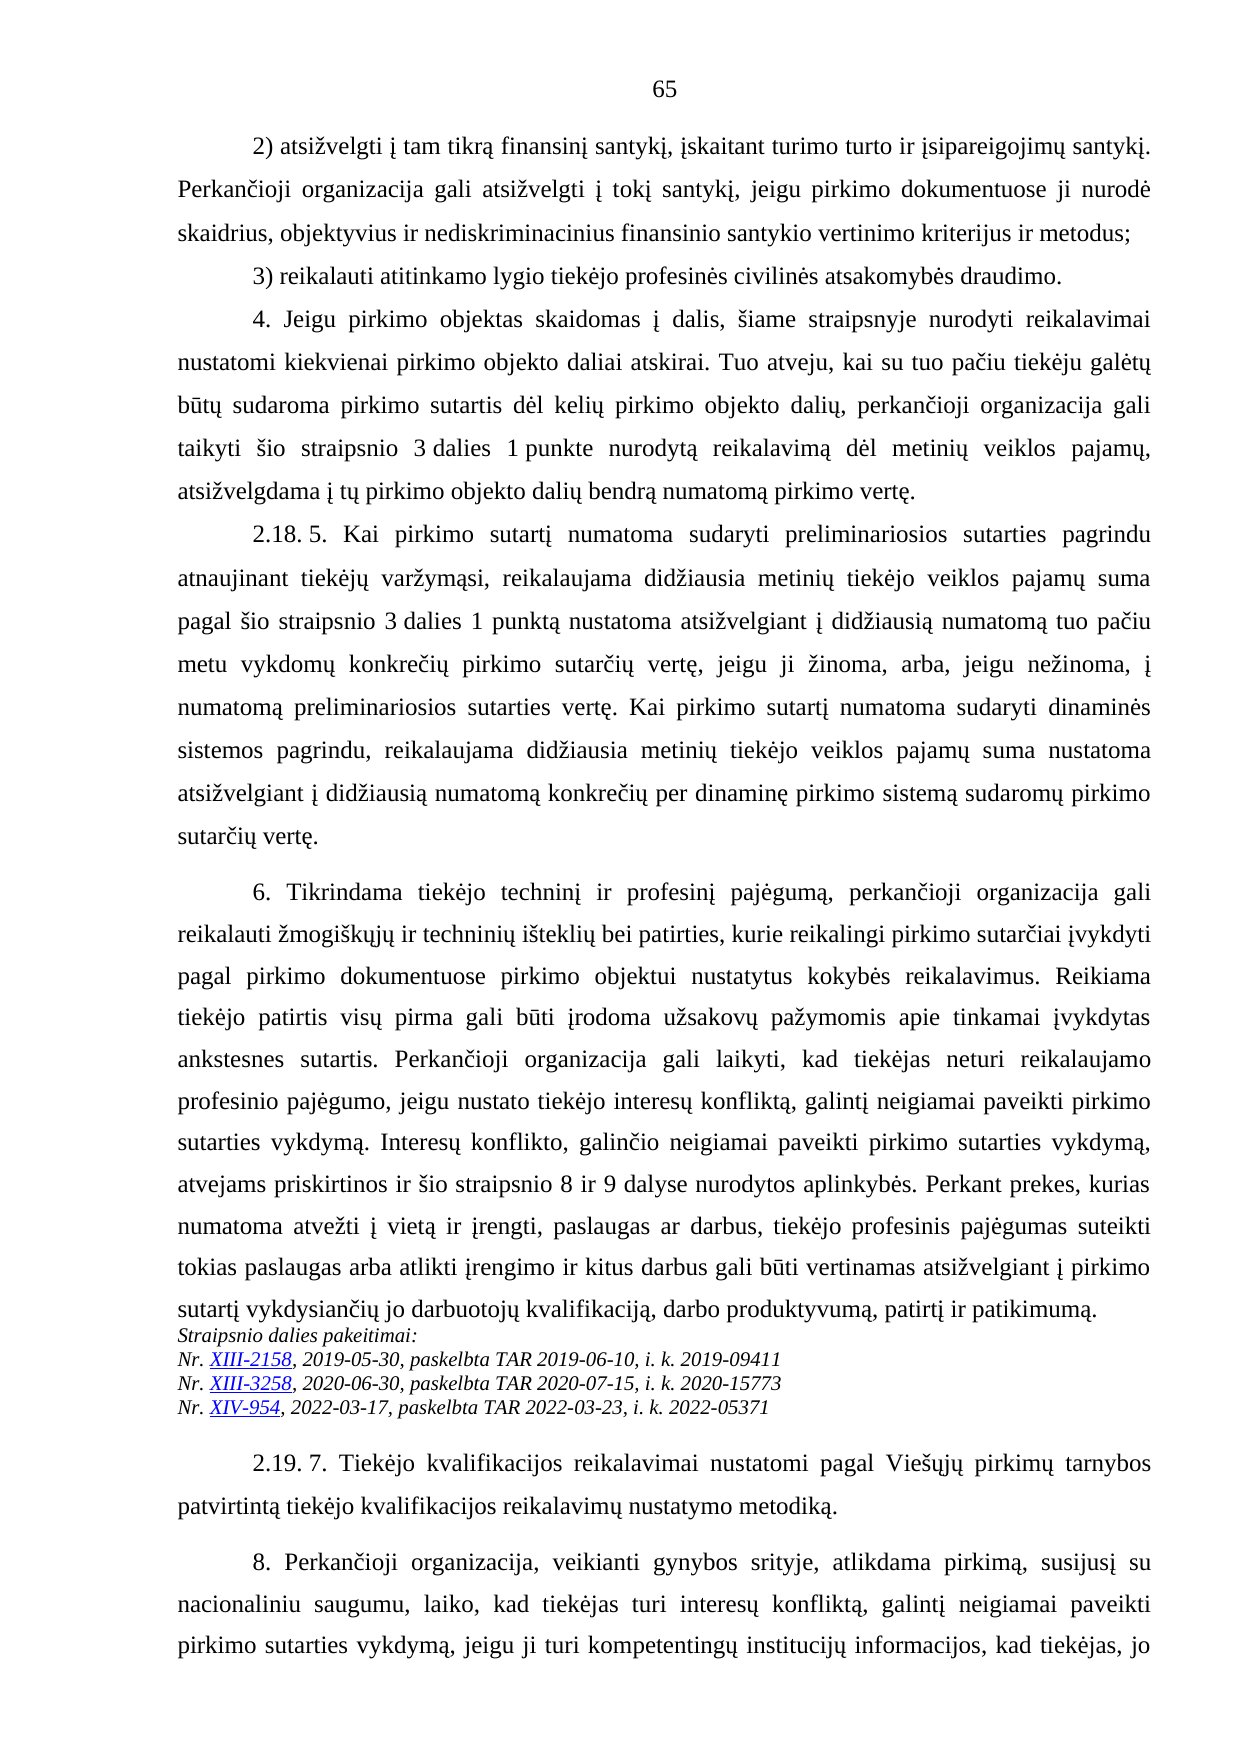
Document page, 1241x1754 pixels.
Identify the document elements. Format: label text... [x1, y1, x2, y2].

text 4. Jeigu pirkimo objektas skaidomas į dalis, šiame straipsnyje nurodyti reikalavimai nustatomi kiekvienai pirkimo objekto daliai atskirai. Tuo atveju, kai su tuo pačiu tiekėju galėtų būtų sudaroma pirkimo sutartis dėl kelių pirkimo objekto dalių, perkančioji organizacija gali taikyti šio straipsnio 3 dalies 1 punkte nurodytą reikalavimą dėl metinių veiklos pajamų, atsižvelgdama į tų pirkimo objekto dalių bendrą numatomą pirkimo vertę. [177, 304, 1152, 505]
text 8. Perkančioji organizacija, veikianti gynybos srityje, atlikdama pirkimą, susijusį su nacionaliniu saugumu, laiko, kad tiekėjas turi interesų konfliktą, galintį neigiamai paveikti pirkimo sutarties vykdymą, jeigu ji turi kompetentingų institucijų informacijos, kad tiekėjas, jo [177, 1534, 1152, 1659]
text Nr. XIII-2158, 2019-05-30, paskelbta TAR 2019-06-10, i. k. 2019-09411 [177, 1347, 1152, 1371]
subtitle 7. Tiekėjo kvalifikacijos reikalavimai nustatomi pagal Viešųjų pirkimų tarnybos patvirtintą tiekėjo kvalifikacijos reikalavimų nustatymo metodiką. [177, 1448, 1152, 1520]
text Nr. XIV-954, 2022-03-17, paskelbta TAR 2022-03-23, i. k. 2022-05371 [177, 1395, 1152, 1419]
text 3) reikalauti atitinkamo lygio tiekėjo profesinės civilinės atsakomybės draudimo. [177, 261, 1152, 289]
text 2) atsižvelgti į tam tikrą finansinį santykį, įskaitant turimo turto ir įsipareigojimų santykį. Perkančioji organizacija gali atsižvelgti į tokį santykį, jeigu pirkimo dokumentuose ji nurodė skaidrius, objektyvius ir nediskriminacinius finansinio santykio vertinimo kriterijus ir metodus; [177, 131, 1152, 246]
text Nr. XIII-3258, 2020-06-30, paskelbta TAR 2020-07-15, i. k. 2020-15773 [177, 1371, 1152, 1395]
text 6. Tikrindama tiekėjo techninį ir profesinį pajėgumą, perkančioji organizacija gali reikalauti žmogiškųjų ir techninių išteklių bei patirties, kurie reikalingi pirkimo sutarčiai įvykdyti pagal pirkimo dokumentuose pirkimo objektui nustatytus kokybės reikalavimus. Reikiama tiekėjo patirtis visų pirma gali būti įrodoma užsakovų pažymomis apie tinkamai įvykdytas ankstesnes sutartis. Perkančioji organizacija gali laikyti, kad tiekėjas neturi reikalaujamo profesinio pajėgumo, jeigu nustato tiekėjo interesų konfliktą, galintį neigiamai paveikti pirkimo sutarties vykdymą. Interesų konflikto, galinčio neigiamai paveikti pirkimo sutarties vykdymą, atvejams priskirtinos ir šio straipsnio 8 ir 9 dalyse nurodytos aplinkybės. Perkant prekes, kurias numatoma atvežti į vietą ir įrengti, paslaugas ar darbus, tiekėjo profesinis pajėgumas suteikti tokias paslaugas arba atlikti įrengimo ir kitus darbus gali būti vertinamas atsižvelgiant į pirkimo sutartį vykdysiančių jo darbuotojų kvalifikaciją, darbo produktyvumą, patirtį ir patikimumą. [177, 864, 1152, 1323]
subtitle 5. Kai pirkimo sutartį numatoma sudaryti preliminariosios sutarties pagrindu atnaujinant tiekėjų varžymąsi, reikalaujama didžiausia metinių tiekėjo veiklos pajamų suma pagal šio straipsnio 3 dalies 1 punktą nustatoma atsižvelgiant į didžiausią numatomą tuo pačiu metu vykdomų konkrečių pirkimo sutarčių vertę, jeigu ji žinoma, arba, jeigu nežinoma, į numatomą preliminariosios sutarties vertę. Kai pirkimo sutartį numatoma sudaryti dinaminės sistemos pagrindu, reikalaujama didžiausia metinių tiekėjo veiklos pajamų suma nustatoma atsižvelgiant į didžiausią numatomą konkrečių per dinaminę pirkimo sistemą sudaromų pirkimo sutarčių vertę. [177, 519, 1152, 850]
text Straipsnio dalies pakeitimai: [177, 1323, 1152, 1347]
